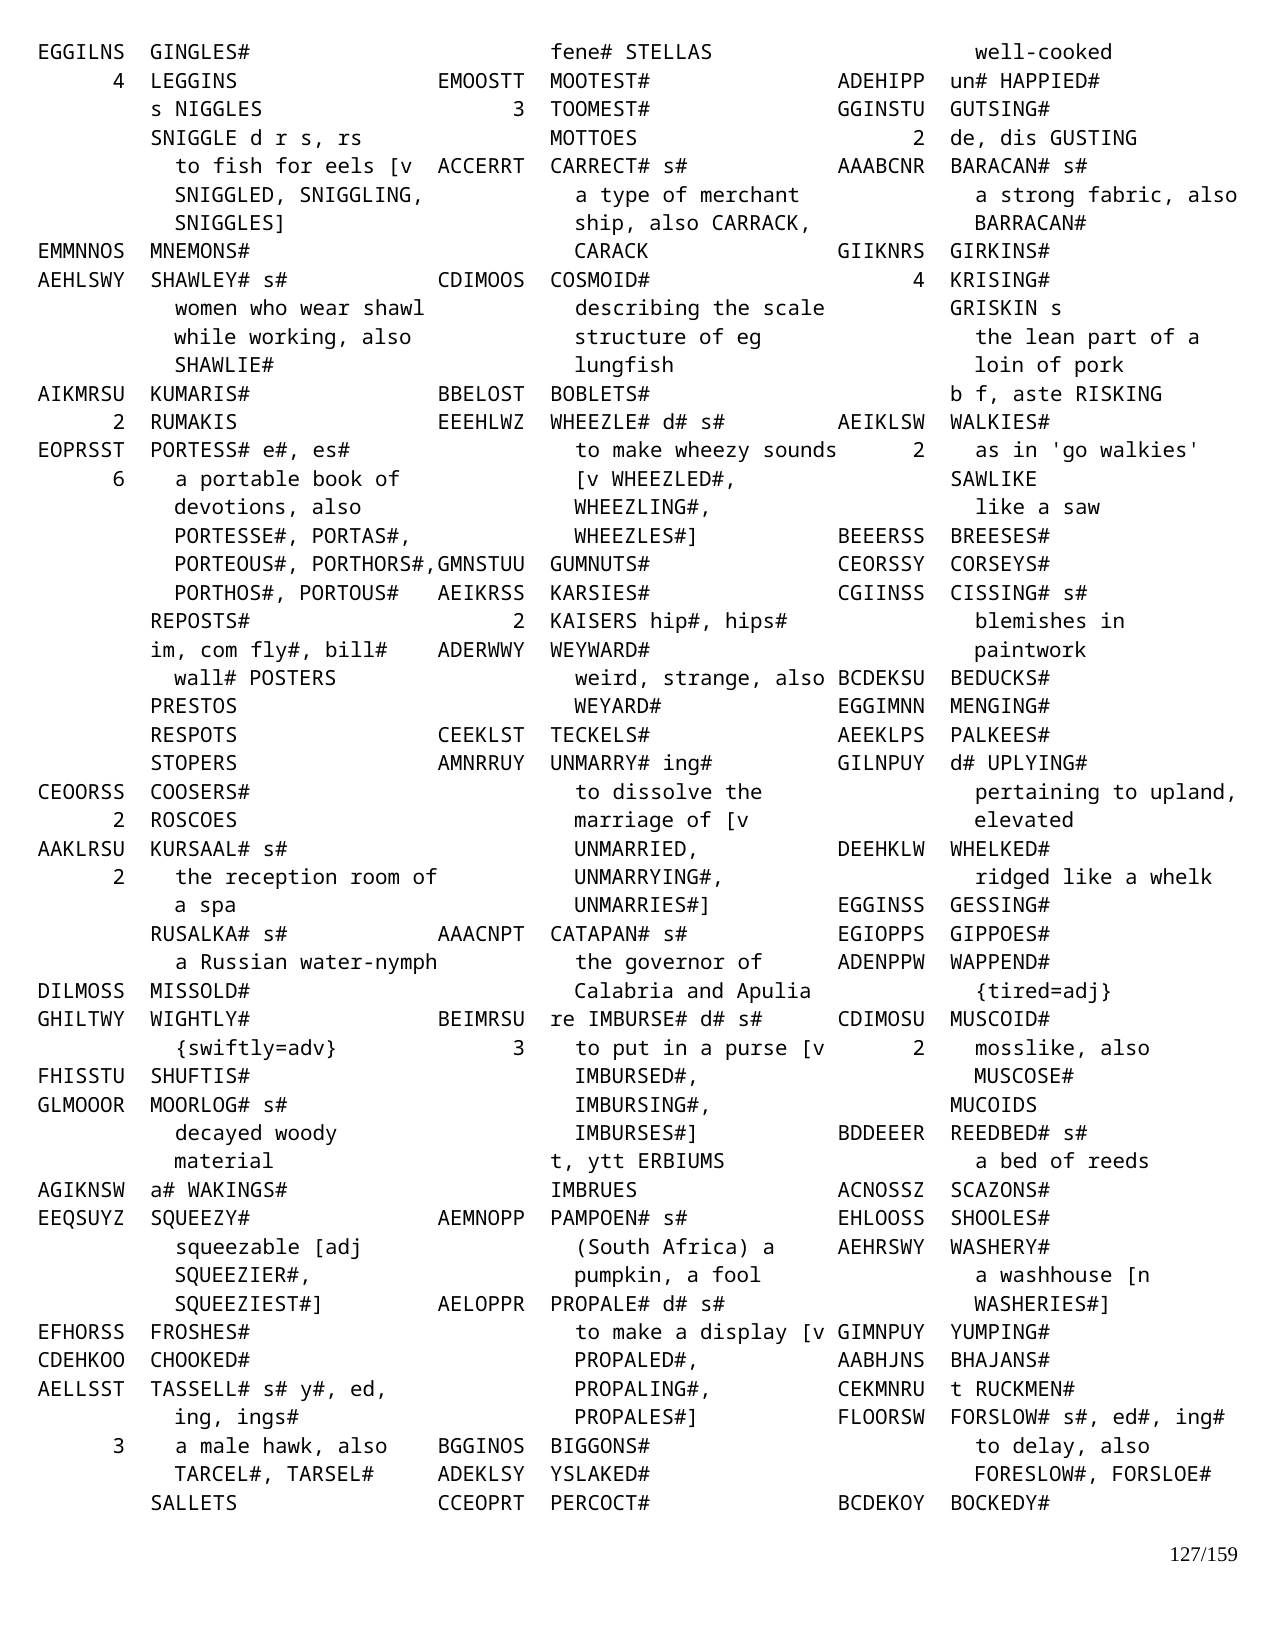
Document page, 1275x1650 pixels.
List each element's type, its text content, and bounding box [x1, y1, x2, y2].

text PRESTOS [37, 692, 437, 720]
text FLOORSW FORSLOW# s#, ed#, ing# [837, 1402, 1237, 1431]
text AELOPPR PROPALE# d# s# [437, 1289, 837, 1317]
text to delay, also FORESLOW#, FORSLOE# [837, 1431, 1237, 1488]
text CCEOPRT PERCOCT# [437, 1488, 837, 1516]
text weird, strange, also WEYARD# [437, 663, 837, 720]
text EHLOOSS SHOOLES# [837, 1203, 1237, 1232]
text RESPOTS [37, 720, 437, 748]
text CDIMOOS COSMOID# [437, 265, 837, 293]
text BDDEEER REEDBED# s# [837, 1118, 1237, 1147]
text 2 as in 'go walkies' [837, 436, 1237, 464]
text 2 the reception room of a spa [37, 862, 437, 919]
text decayed woody material [37, 1118, 437, 1175]
text AMNRRUY UNMARRY# ing# [437, 748, 837, 777]
text AEIKRSS KARSIES# [437, 578, 837, 606]
text BBELOST BOBLETS# [437, 379, 837, 407]
text AELLSST TASSELL# s# y#, ed, ing, ings# [37, 1374, 437, 1431]
text 2 KAISERS hip#, hips# [437, 606, 837, 635]
text BGGINOS BIGGONS# [437, 1431, 837, 1459]
text to dissolve the marriage of [v UNMARRIED, UNMARRYING#, UNMARRIES#] [437, 777, 837, 919]
text GHILTWY WIGHTLY# [37, 1004, 437, 1033]
text ADENPPW WAPPEND# [837, 947, 1237, 976]
text blemishes in paintwork [837, 606, 1237, 663]
text DILMOSS MISSOLD# [37, 976, 437, 1004]
text SNIGGLE d r s, rs [37, 123, 437, 151]
text BEEERSS BREESES# [837, 521, 1237, 549]
text CGIINSS CISSING# s# [837, 578, 1237, 606]
text CEEKLST TECKELS# [437, 720, 837, 748]
text the governor of Calabria and Apulia [437, 947, 837, 1004]
text 3 to put in a purse [v IMBURSED#, IMBURSING#, IMBURSES#] [437, 1033, 837, 1147]
text STOPERS [37, 748, 437, 777]
text well-cooked [837, 37, 1237, 66]
text CEORSSY CORSEYS# [837, 549, 1237, 578]
text the lean part of a loin of pork [837, 322, 1237, 379]
text AAABCNR BARACAN# s# [837, 151, 1237, 180]
text (South Africa) a pumpkin, a fool [437, 1232, 837, 1289]
text AEHLSWY SHAWLEY# s# [37, 265, 437, 293]
text describing the scale structure of eg lungfish [437, 293, 837, 379]
text GIIKNRS GIRKINS# [837, 237, 1237, 265]
text AEEKLPS PALKEES# [837, 720, 1237, 748]
text im, com fly#, bill# wall# POSTERS [37, 635, 437, 692]
text AAKLRSU KURSAAL# s# [37, 834, 437, 862]
text DEEHKLW WHELKED# [837, 834, 1237, 862]
text EGIOPPS GIPPOES# [837, 919, 1237, 947]
text to fish for eels [v SNIGGLED, SNIGGLING, SNIGGLES] [37, 151, 437, 237]
text SAWLIKE [837, 464, 1237, 492]
text GIMNPUY YUMPING# [837, 1317, 1237, 1346]
text EGGIMNN MENGING# [837, 692, 1237, 720]
text MOTTOES [437, 123, 837, 151]
text to make a display [v PROPALED#, PROPALING#, PROPALES#] [437, 1317, 837, 1431]
text 3 TOOMEST# [437, 94, 837, 123]
text like a saw [837, 492, 1237, 521]
text a washhouse [n WASHERIES#] [837, 1260, 1237, 1317]
text ADEHIPP un# HAPPIED# [837, 66, 1237, 94]
text REPOSTS# [37, 606, 437, 635]
text 2 ROSCOES [37, 805, 437, 834]
text GRISKIN s [837, 293, 1237, 322]
text {swiftly=adv} [37, 1033, 437, 1061]
text 2 RUMAKIS [37, 407, 437, 436]
text fene# STELLAS [437, 37, 837, 66]
text SALLETS [37, 1488, 437, 1516]
text 3 a male hawk, also TARCEL#, TARSEL# [37, 1431, 437, 1488]
text b f, aste RISKING [837, 379, 1237, 407]
text BCDEKOY BOCKEDY# [837, 1488, 1237, 1516]
text GILNPUY d# UPLYING# [837, 748, 1237, 777]
text IMBRUES [437, 1175, 837, 1203]
text {tired=adj} [837, 976, 1237, 1004]
text FHISSTU SHUFTIS# [37, 1061, 437, 1090]
text RUSALKA# s# [37, 919, 437, 947]
text a type of merchant ship, also CARRACK, CARACK [437, 180, 837, 265]
text squeezable [adj SQUEEZIER#, SQUEEZIEST#] [37, 1232, 437, 1317]
text CEOORSS COOSERS# [37, 777, 437, 805]
text EMOOSTT MOOTEST# [437, 66, 837, 94]
text EGGINSS GESSING# [837, 891, 1237, 919]
text t, ytt ERBIUMS [437, 1147, 837, 1175]
text BEIMRSU re IMBURSE# d# s# [437, 1004, 837, 1033]
text EEEHLWZ WHEEZLE# d# s# [437, 407, 837, 436]
text a strong fabric, also BARRACAN# [837, 180, 1237, 237]
text CDIMOSU MUSCOID# [837, 1004, 1237, 1033]
text GMNSTUU GUMNUTS# [437, 549, 837, 578]
text EFHORSS FROSHES# [37, 1317, 437, 1346]
text AEIKLSW WALKIES# [837, 407, 1237, 436]
text EGGILNS GINGLES# [37, 37, 437, 66]
text ADEKLSY YSLAKED# [437, 1459, 837, 1488]
text GLMOOOR MOORLOG# s# [37, 1090, 437, 1118]
text ADERWWY WEYWARD# [437, 635, 837, 663]
text AEHRSWY WASHERY# [837, 1232, 1237, 1260]
text CEKMNRU t RUCKMEN# [837, 1374, 1237, 1402]
text AAACNPT CATAPAN# s# [437, 919, 837, 947]
text ridged like a whelk [837, 862, 1237, 891]
text AIKMRSU KUMARIS# [37, 379, 437, 407]
text a Russian water-nymph [37, 947, 437, 976]
text EEQSUYZ SQUEEZY# [37, 1203, 437, 1232]
text pertaining to upland, elevated [837, 777, 1237, 834]
text 4 KRISING# [837, 265, 1237, 293]
text s NIGGLES [37, 94, 437, 123]
text CDEHKOO CHOOKED# [37, 1346, 437, 1374]
text MUCOIDS [837, 1090, 1237, 1118]
text GGINSTU GUTSING# [837, 94, 1237, 123]
text AABHJNS BHAJANS# [837, 1346, 1237, 1374]
text ACCERRT CARRECT# s# [437, 151, 837, 180]
text AEMNOPP PAMPOEN# s# [437, 1203, 837, 1232]
text women who wear shawl while working, also SHAWLIE# [37, 293, 437, 379]
text 4 LEGGINS [37, 66, 437, 94]
text 6 a portable book of devotions, also PORTESSE#, PORTAS#, PORTEOUS#, PORTHORS#, PORTHOS#, PORTOUS# [37, 464, 437, 606]
text 2 mosslike, also MUSCOSE# [837, 1033, 1237, 1090]
text 2 de, dis GUSTING [837, 123, 1237, 151]
text BCDEKSU BEDUCKS# [837, 663, 1237, 692]
text AGIKNSW a# WAKINGS# [37, 1175, 437, 1203]
text to make wheezy sounds [v WHEEZLED#, WHEEZLING#, WHEEZLES#] [437, 436, 837, 549]
text EOPRSST PORTESS# e#, es# [37, 436, 437, 464]
text a bed of reeds [837, 1147, 1237, 1175]
text ACNOSSZ SCAZONS# [837, 1175, 1237, 1203]
text EMMNNOS MNEMONS# [37, 237, 437, 265]
